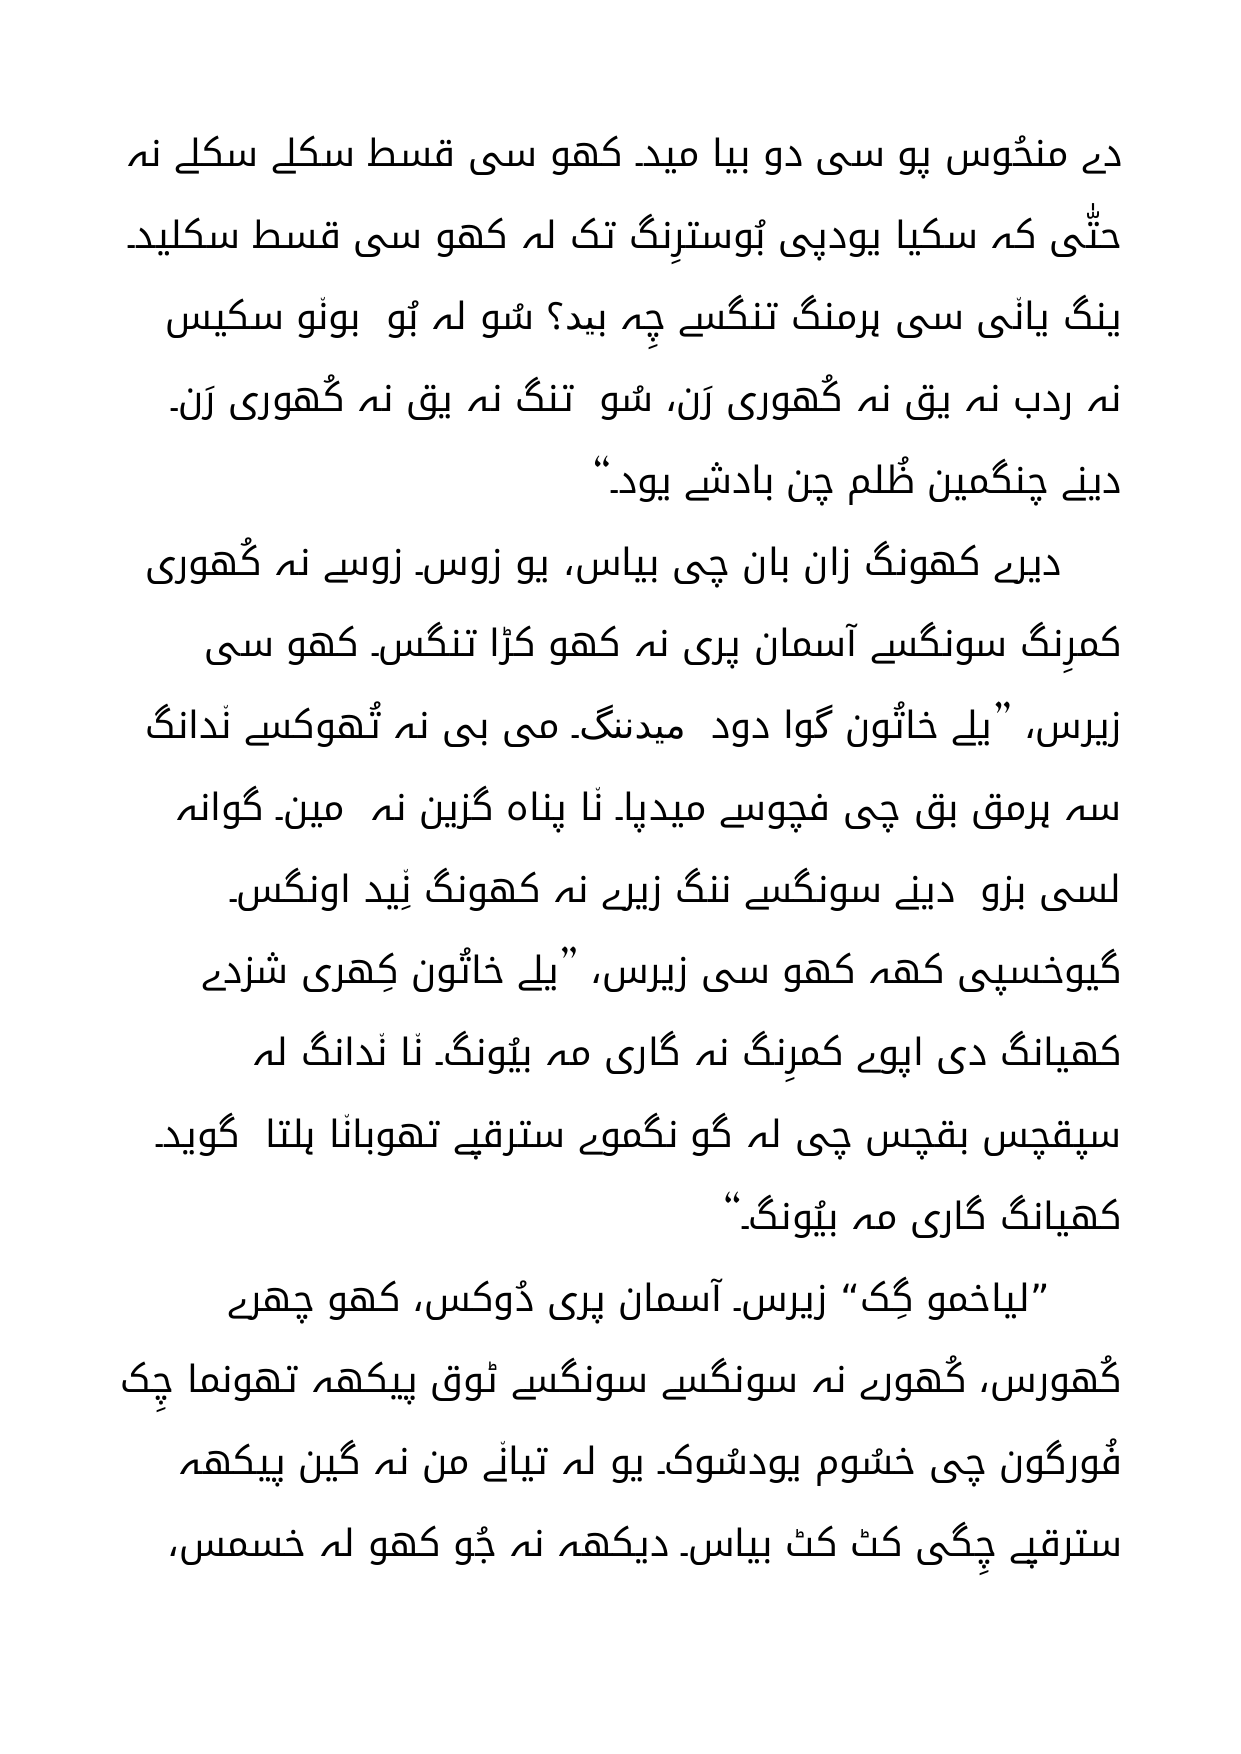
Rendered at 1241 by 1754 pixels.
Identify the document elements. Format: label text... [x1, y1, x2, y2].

text دے منحُوس پو سی دو بیا مید۔ کھو سی قسط سکلے سکلے نہ حتّٰی کہ سکیا یودپی بُوسترِنگ تک لہ کھو سی قسط سکلید۔ ینگ یان٘ی سی ہرمنگ تنگسے چِہ بید؟ سُو لہ بُو بون٘و سکیس نہ ردب نہ یق نہ کُھوری رَن، سُو تنگ نہ یق نہ کُھوری رَن۔ دینے چنگمین ظُلم چن بادشے یود۔“ [118, 118, 1122, 516]
text ”لیاخمو گِک“ زیرس۔ آسمان پری دُوکس، کھو چھرے کُھورس، کُھورے نہ سونگسے سونگسے ٹوق پیکھہ تھونما چِک فُورگون چی خسُوم یودسُوک۔ یو لہ تیان٘ے من نہ گین پیکھہ سترقپے چِگی کٹ کٹ بیاس۔ دیکھہ نہ جُو کھو لہ خسمس، [118, 1263, 1122, 1579]
text دیرے کھونگ زان بان چی بیاس، یو زوس۔ زوسے نہ کُھوری کمرِنگ سونگسے آسمان پری نہ کھو کڑا تنگس۔ کھو سی زیرس، ”یلے خاتُون گوا دود میدننگ۔ می بی نہ تُھوکسے ن٘دانگ سہ ہرمق بق چی فچوسے میدپا۔ ن٘ا پناہ گزین نہ مین۔ گوانہ لسی بزو دینے سونگسے ننگ زیرے نہ کھونگ نِ٘ید اونگس۔ گیوخسپی کھہ کھو سی زیرس، ”یلے خاتُون کِھری شزدے کھیانگ دی اپوے کمرِنگ نہ گاری مہ بیُونگ۔ ن٘ا ن٘دانگ لہ سپقچس بقچس چی لہ گو نگموے سترقپے تھوبان٘ا ہلتا گوید۔ کھیانگ گاری مہ بیُونگ۔“ [118, 527, 1122, 1252]
